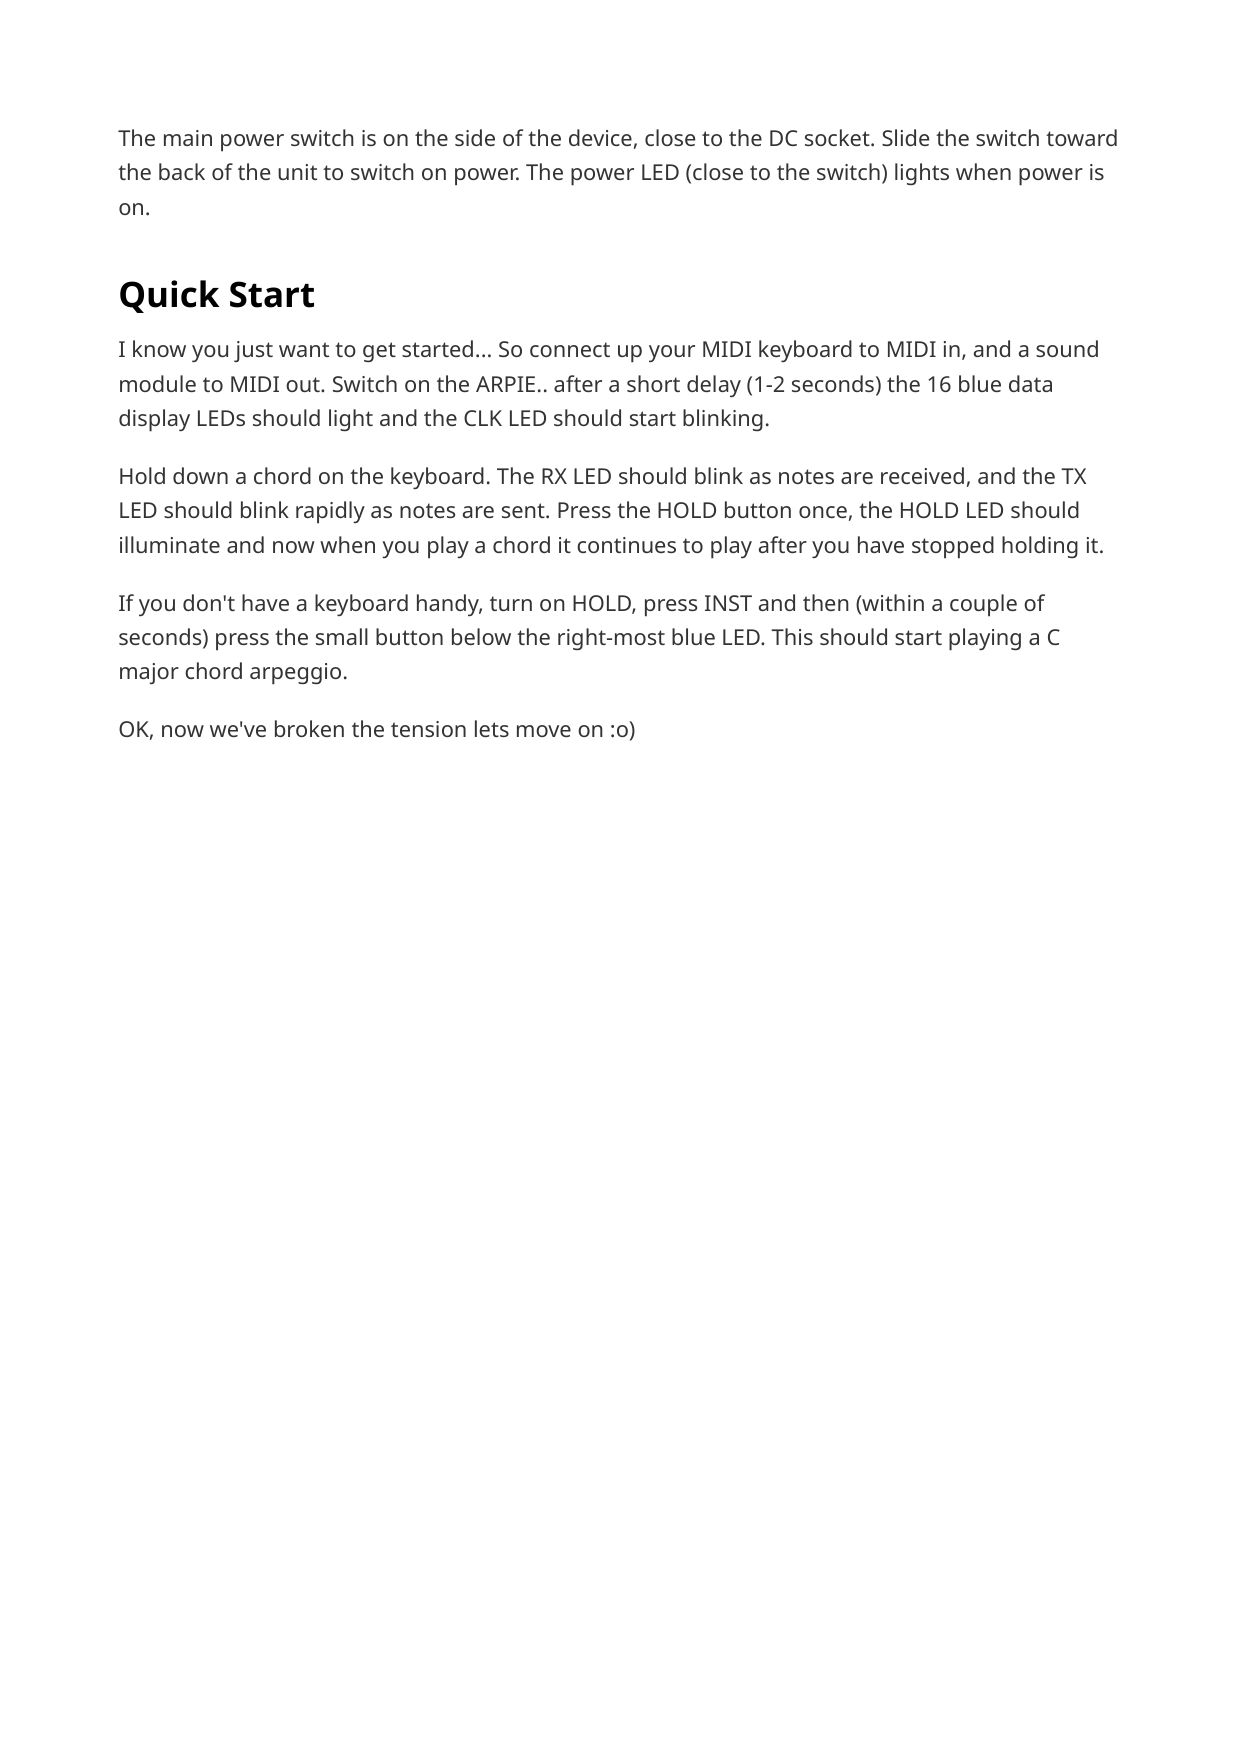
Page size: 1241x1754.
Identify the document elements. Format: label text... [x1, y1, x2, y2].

text I know you just want to get started... So connect up your MIDI keyboard to MIDI in, and a sound module to MIDI out. Switch on the ARPIE.. after a short delay (1-2 seconds) the 16 blue data display LEDs should light and the CLK LED should start blinking. [118, 330, 1122, 433]
text If you don't have a keyboard handy, turn on HOLD, press INST and then (within a couple of seconds) press the small button below the right-most blue LED. This should start playing a C major chord arpeggio. [118, 583, 1122, 686]
text OK, now we've broken the tension lets move on :o) [118, 709, 1122, 744]
text The main power switch is on the side of the device, close to the DC socket. Slide the switch toward the back of the unit to switch on power. The power LED (close to the switch) lights when power is on. [118, 118, 1122, 221]
subtitle Quick Start [118, 270, 1122, 317]
text Hold down a chord on the keyboard. The RX LED should blink as notes are received, and the TX LED should blink rapidly as notes are sent. Press the HOLD button once, the HOLD LED should illuminate and now when you play a chord it continues to play after you have stopped holding it. [118, 456, 1122, 559]
